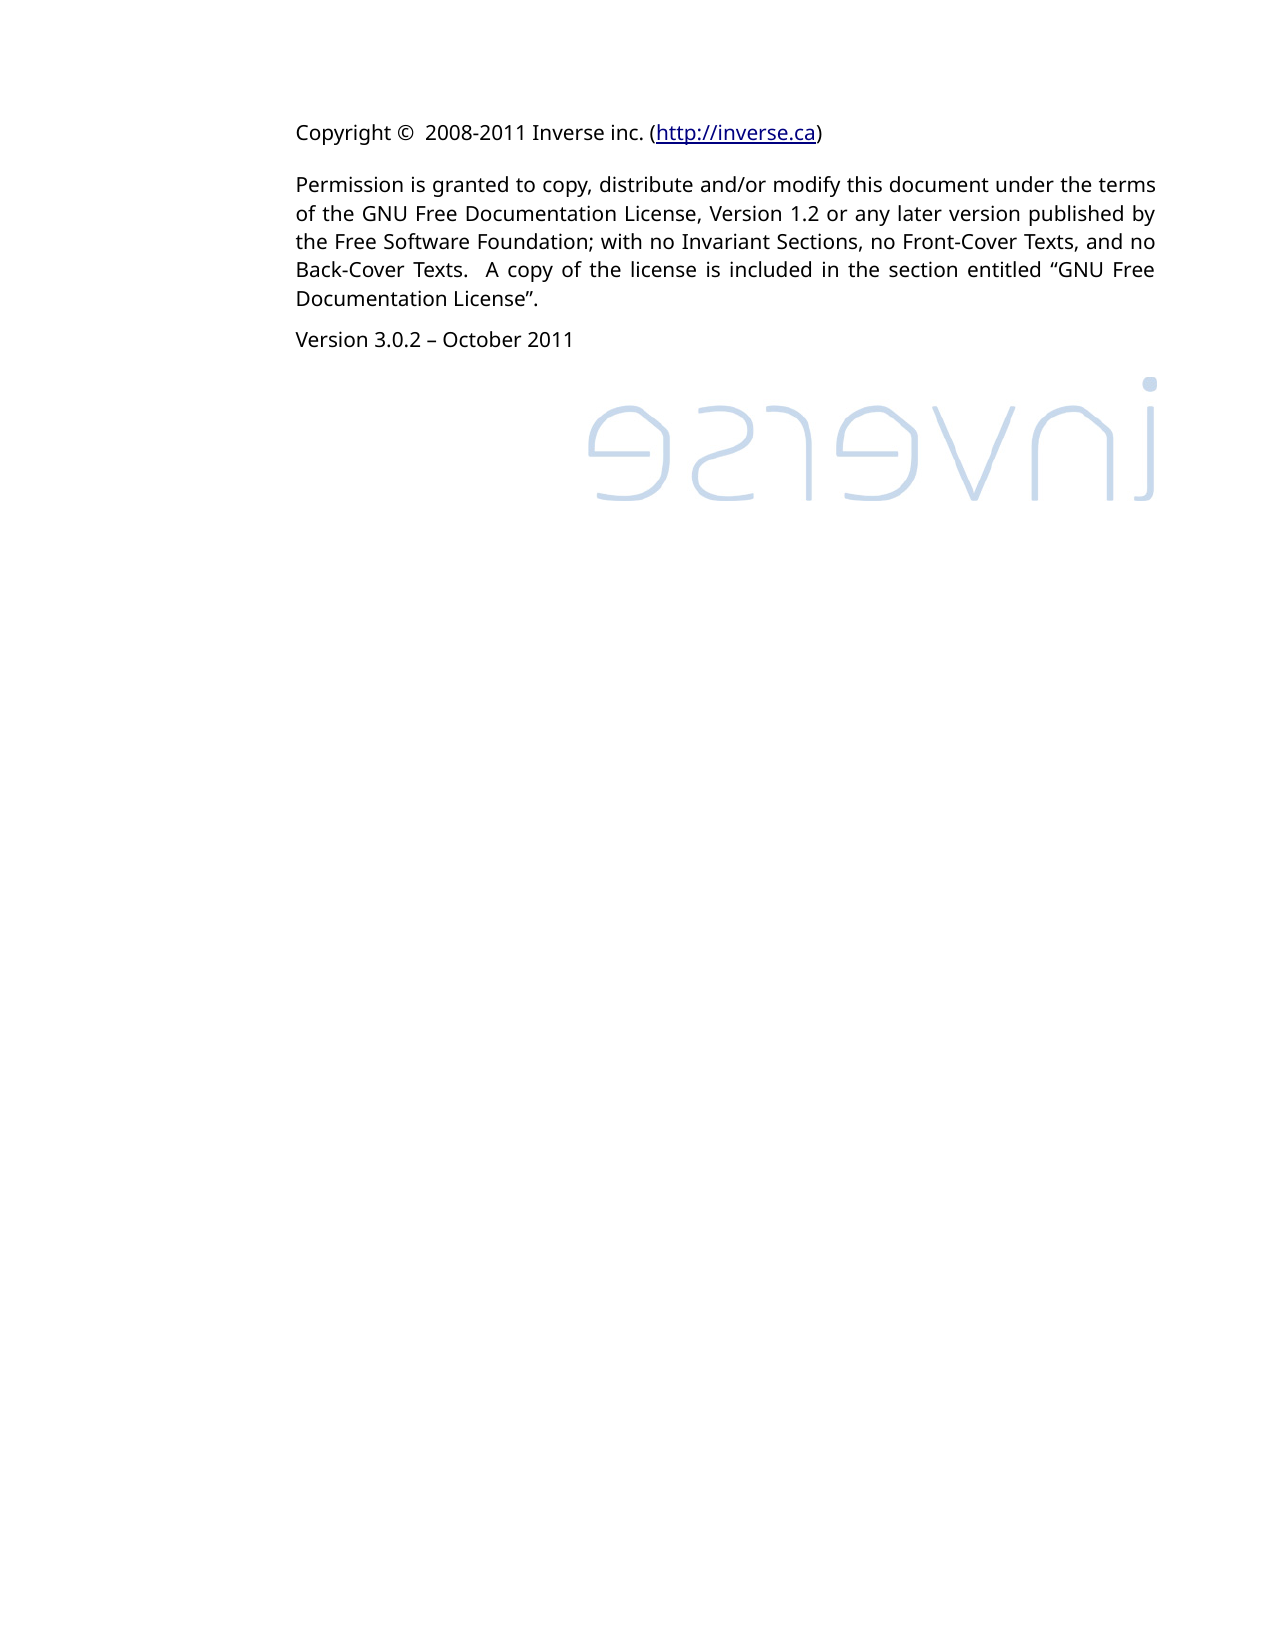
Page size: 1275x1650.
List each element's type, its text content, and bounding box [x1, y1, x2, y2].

picture [588, 377, 1157, 501]
text Copyright © 2008-2011 Inverse inc. (http://inverse.ca) [295, 118, 1157, 147]
text Permission is granted to copy, distribute and/or modify this document under the terms of the GNU Free Documentation License, Version 1.2 or any later version published by the Free Software Foundation; with no Invariant Sections, no Front-Cover Texts, and no Back-Cover Texts. A copy of the license is included in the section entitled “GNU Free Documentation License”. [295, 170, 1157, 312]
text Version 3.0.2 – October 2011 [295, 325, 1157, 353]
